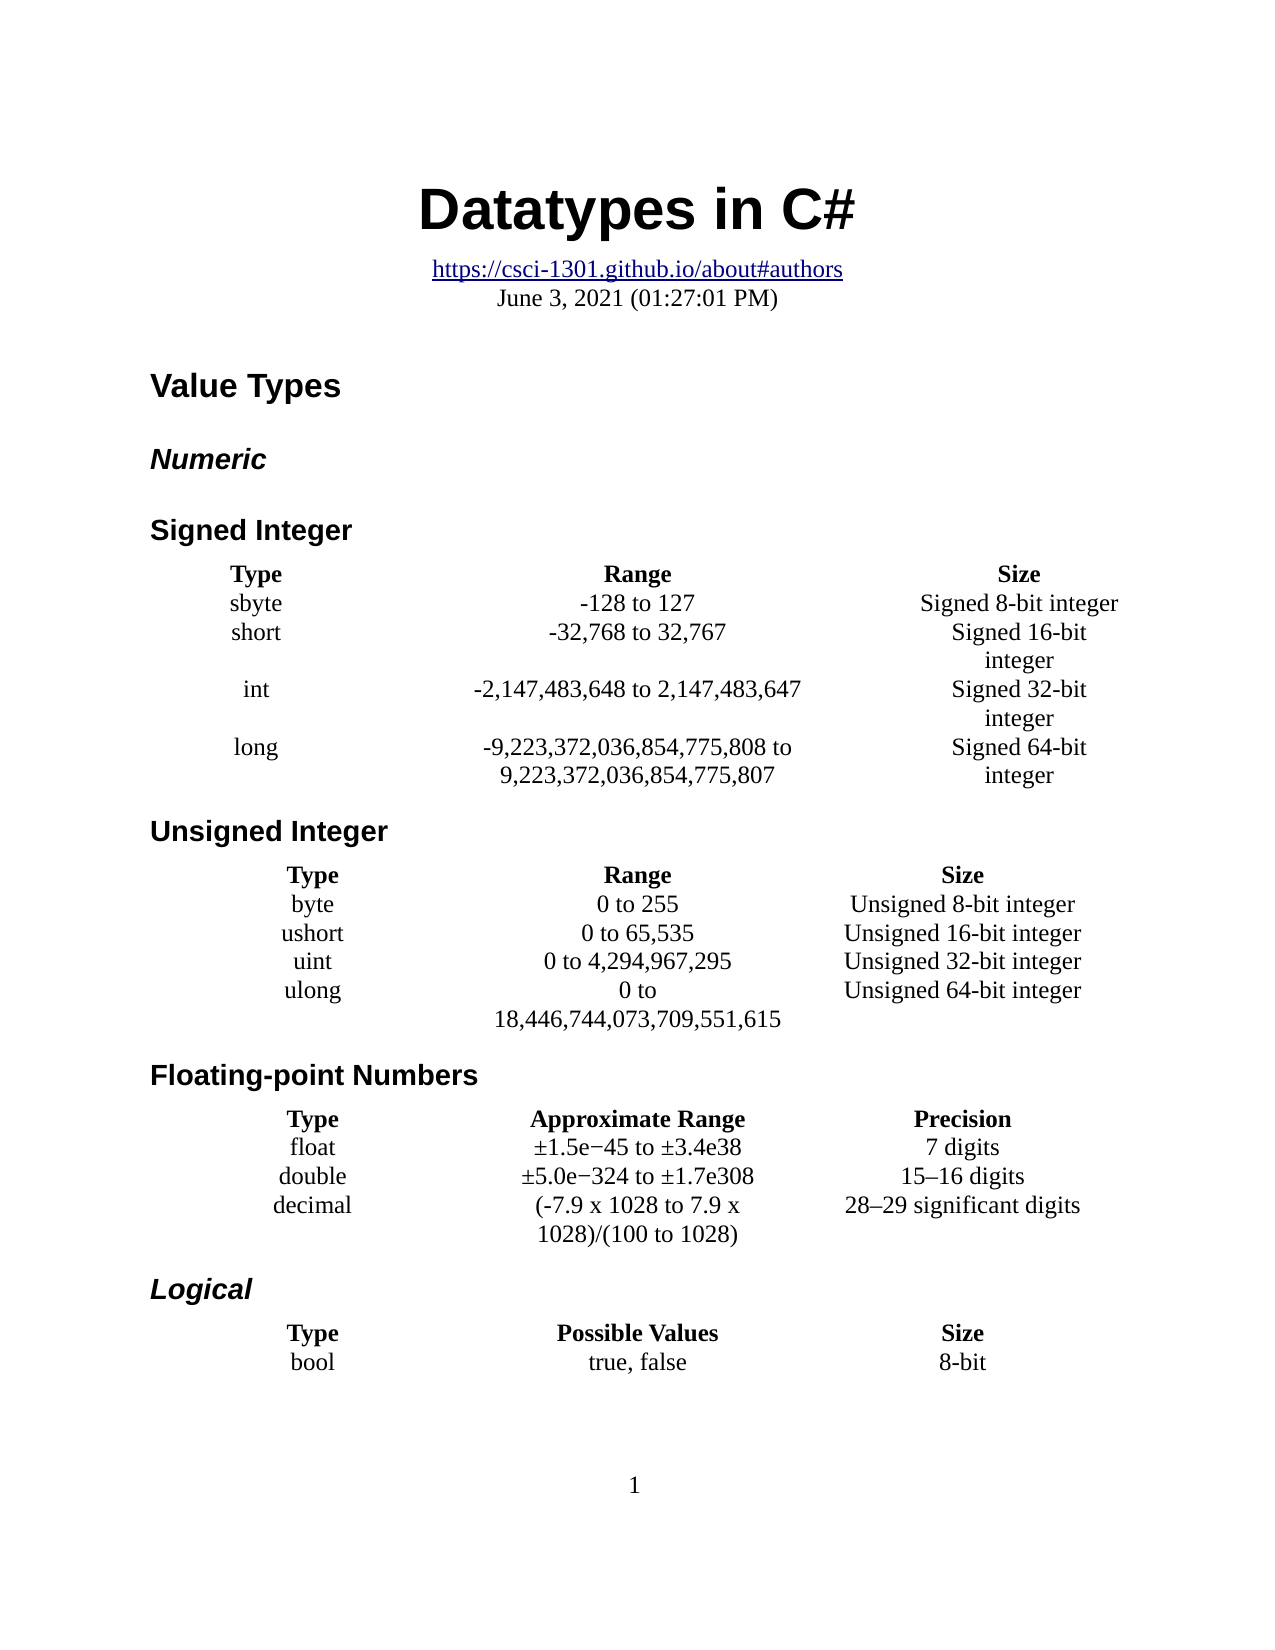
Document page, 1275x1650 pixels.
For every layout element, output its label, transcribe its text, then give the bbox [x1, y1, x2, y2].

subtitle Floating-point Numbers [150, 1058, 1125, 1091]
table_cell short [150, 617, 362, 674]
table_cell 28–29 significant digits [800, 1190, 1125, 1247]
table_cell 15–16 digits [800, 1161, 1125, 1190]
table_cell -32,768 to 32,767 [362, 617, 913, 674]
table_header Size [800, 1319, 1125, 1347]
table_cell 0 to 255 [475, 889, 800, 918]
subtitle Value Types [150, 366, 1125, 404]
subtitle Signed Integer [150, 513, 1125, 547]
table_cell Unsigned 32-bit integer [800, 946, 1125, 975]
table_cell ushort [150, 918, 475, 946]
subtitle Numeric [150, 442, 1125, 476]
table_cell Signed 16-bit integer [913, 617, 1125, 674]
table_cell -2,147,483,648 to 2,147,483,647 [362, 674, 913, 732]
table_cell 0 to 4,294,967,295 [475, 946, 800, 975]
table_cell Signed 64-bit integer [913, 732, 1125, 789]
table_cell ±5.0e−324 to ±1.7e308 [475, 1161, 800, 1190]
table_header Type [150, 1319, 475, 1347]
table_header Approximate Range [475, 1104, 800, 1132]
table_cell 0 to 65,535 [475, 918, 800, 946]
table_cell Unsigned 16-bit integer [800, 918, 1125, 946]
table_header Type [150, 1104, 475, 1132]
table_cell true, false [475, 1347, 800, 1376]
table_cell 8-bit [800, 1347, 1125, 1376]
table_cell int [150, 674, 362, 732]
table_cell ulong [150, 975, 475, 1033]
table_cell decimal [150, 1190, 475, 1247]
table_cell uint [150, 946, 475, 975]
table_cell float [150, 1133, 475, 1161]
text June 3, 2021 (01:27:01 PM) [150, 283, 1125, 312]
table_header Size [800, 860, 1125, 889]
subtitle Logical [150, 1272, 1125, 1306]
table_cell sbyte [150, 588, 362, 617]
table_cell 7 digits [800, 1133, 1125, 1161]
table_cell long [150, 732, 362, 789]
table_cell ±1.5e−45 to ±3.4e38 [475, 1133, 800, 1161]
subtitle Unsigned Integer [150, 814, 1125, 848]
table_cell (-7.9 x 1028 to 7.9 x 1028)/(100 to 1028) [475, 1190, 800, 1247]
table_cell Signed 8-bit integer [913, 588, 1125, 617]
table_cell byte [150, 889, 475, 918]
table_header Range [475, 860, 800, 889]
table_cell Signed 32-bit integer [913, 674, 1125, 732]
table_cell double [150, 1161, 475, 1190]
table_header Range [362, 559, 913, 588]
title Datatypes in C# [150, 175, 1125, 242]
table_header Type [150, 860, 475, 889]
text https://csci-1301.github.io/about#authors [150, 254, 1125, 283]
table_cell -128 to 127 [362, 588, 913, 617]
table_cell Unsigned 8-bit integer [800, 889, 1125, 918]
table_header Precision [800, 1104, 1125, 1132]
table_cell 0 to 18,446,744,073,709,551,615 [475, 975, 800, 1033]
table_header Type [150, 559, 362, 588]
table_cell Unsigned 64-bit integer [800, 975, 1125, 1033]
table_cell bool [150, 1347, 475, 1376]
table_cell -9,223,372,036,854,775,808 to 9,223,372,036,854,775,807 [362, 732, 913, 789]
table_header Size [913, 559, 1125, 588]
table_header Possible Values [475, 1319, 800, 1347]
